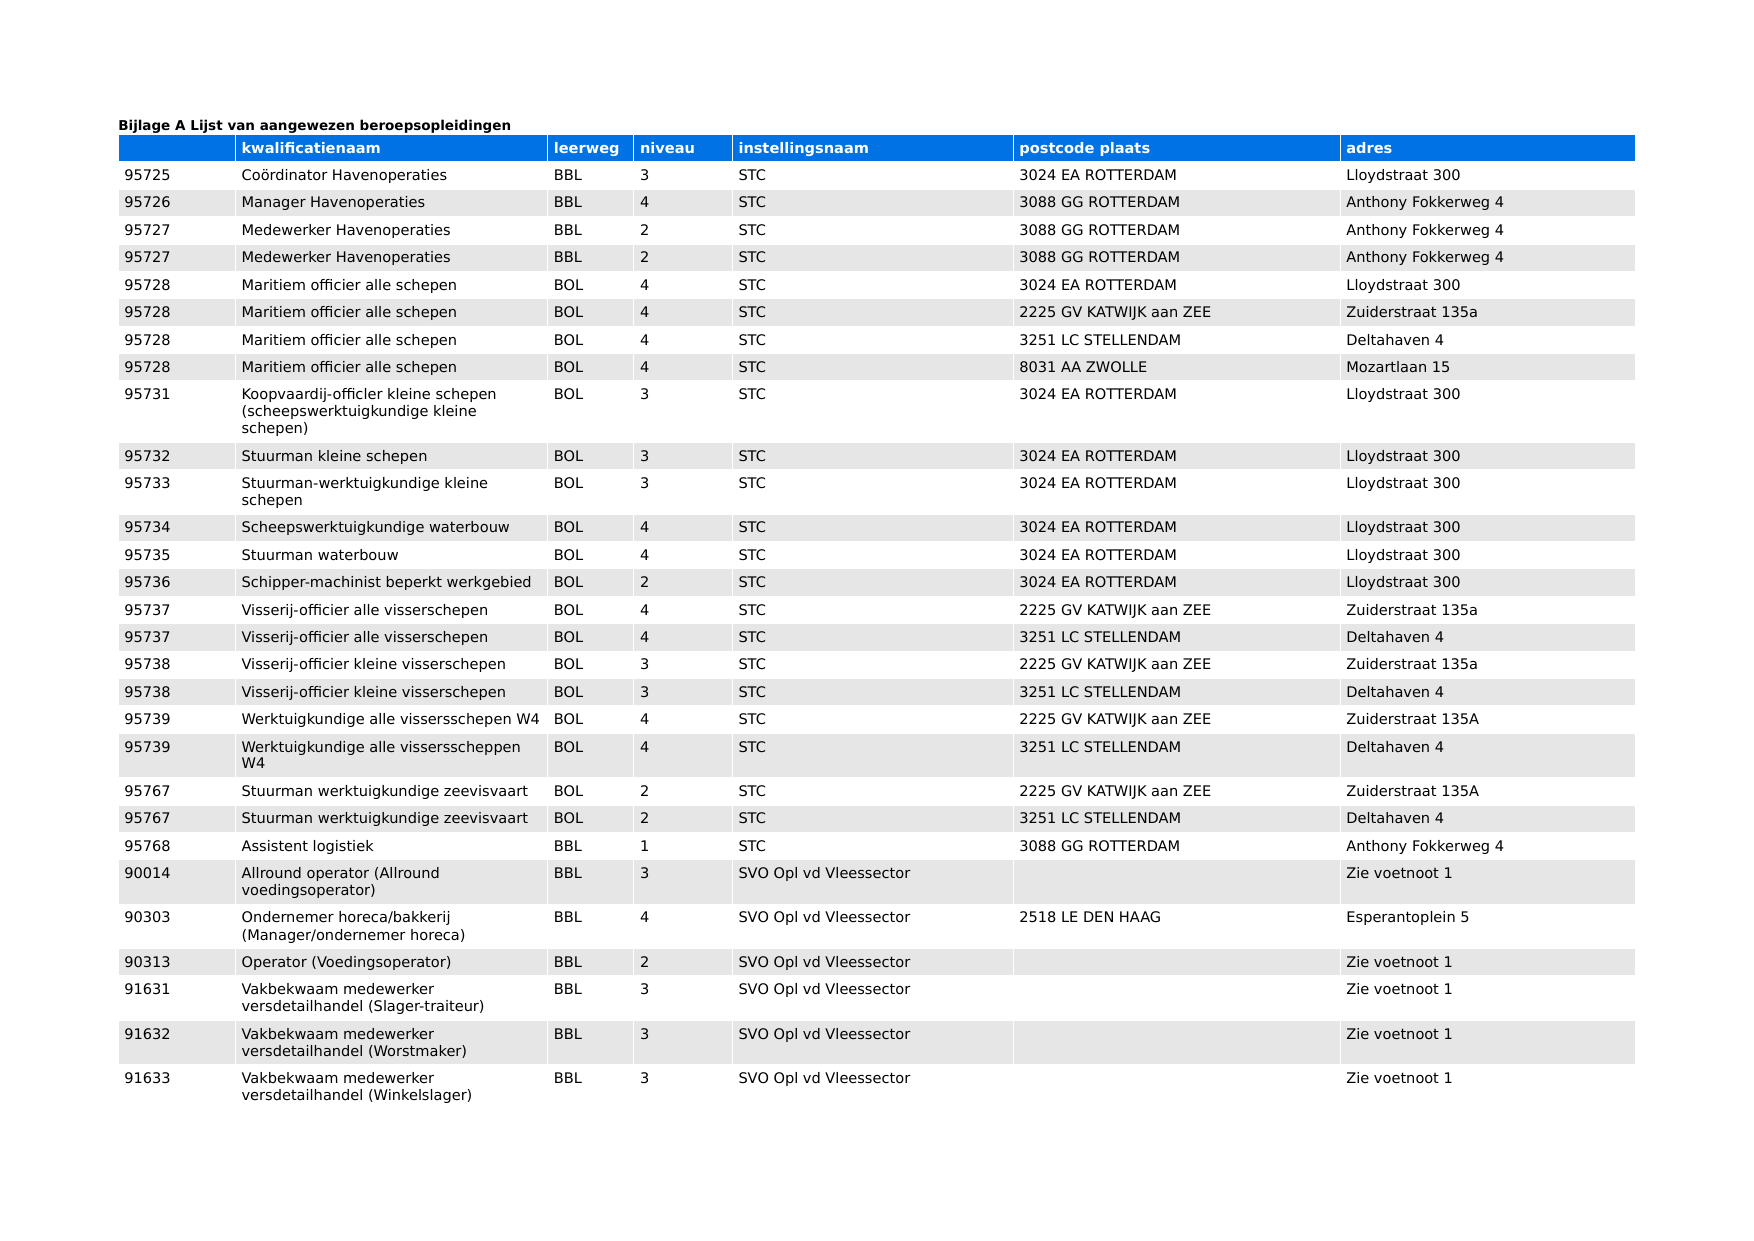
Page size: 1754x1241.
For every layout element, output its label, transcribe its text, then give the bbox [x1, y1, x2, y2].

table_cell BOL [548, 679, 633, 705]
table_cell STC [733, 706, 1013, 733]
table_cell STC [733, 679, 1013, 705]
table_cell 3 [634, 976, 732, 1020]
table_cell STC [733, 515, 1013, 541]
table_cell 2 [634, 217, 732, 243]
table_cell 3024 EA ROTTERDAM [1014, 569, 1340, 596]
table_cell Anthony Fokkerweg 4 [1341, 217, 1635, 243]
table_cell 95737 [119, 597, 235, 623]
table_cell [1014, 1021, 1340, 1064]
table_cell SVO Opl vd Vleessector [733, 949, 1013, 975]
table_cell 95737 [119, 624, 235, 651]
table_cell 1 [634, 833, 732, 859]
table_cell BOL [548, 443, 633, 469]
table_cell STC [733, 652, 1013, 678]
table_cell 90303 [119, 905, 235, 948]
table_cell STC [733, 162, 1013, 189]
table_cell BOL [548, 624, 633, 651]
table_cell postcode plaats [1014, 135, 1340, 161]
table_cell STC [733, 327, 1013, 353]
table_cell Lloydstraat 300 [1341, 542, 1635, 568]
table_cell 4 [634, 190, 732, 216]
table_cell SVO Opl vd Vleessector [733, 1065, 1013, 1108]
table_cell STC [733, 806, 1013, 832]
table_cell STC [733, 272, 1013, 298]
table_cell BBL [548, 217, 633, 243]
table_cell Lloydstraat 300 [1341, 470, 1635, 513]
table_cell 4 [634, 734, 732, 777]
table_cell Schipper-machinist beperkt werkgebied [236, 569, 547, 596]
table_cell Anthony Fokkerweg 4 [1341, 833, 1635, 859]
table_cell 3024 EA ROTTERDAM [1014, 542, 1340, 568]
table_cell 4 [634, 327, 732, 353]
table_cell STC [733, 190, 1013, 216]
table_cell Lloydstraat 300 [1341, 569, 1635, 596]
table_cell 3 [634, 1021, 732, 1064]
table_cell 95732 [119, 443, 235, 469]
table_cell STC [733, 217, 1013, 243]
table_cell Zuiderstraat 135a [1341, 597, 1635, 623]
table_cell 3088 GG ROTTERDAM [1014, 245, 1340, 271]
table_cell Lloydstraat 300 [1341, 272, 1635, 298]
table_cell BOL [548, 652, 633, 678]
table_cell Visserij-officier alle visserschepen [236, 597, 547, 623]
table_cell BOL [548, 272, 633, 298]
table_cell Scheepswerktuigkundige waterbouw [236, 515, 547, 541]
table_cell SVO Opl vd Vleessector [733, 1021, 1013, 1064]
table_cell 95739 [119, 734, 235, 777]
table_cell [1014, 949, 1340, 975]
table_cell STC [733, 778, 1013, 804]
table_cell 3088 GG ROTTERDAM [1014, 833, 1340, 859]
table_cell STC [733, 299, 1013, 326]
table_cell BBL [548, 190, 633, 216]
table_cell 8031 AA ZWOLLE [1014, 354, 1340, 380]
table_cell SVO Opl vd Vleessector [733, 905, 1013, 948]
table_cell SVO Opl vd Vleessector [733, 860, 1013, 904]
table_cell Deltahaven 4 [1341, 734, 1635, 777]
table_cell Anthony Fokkerweg 4 [1341, 245, 1635, 271]
table_cell Deltahaven 4 [1341, 624, 1635, 651]
table_cell Zuiderstraat 135A [1341, 778, 1635, 804]
table_cell BBL [548, 162, 633, 189]
table_cell 4 [634, 706, 732, 733]
table_cell SVO Opl vd Vleessector [733, 976, 1013, 1020]
table_cell BBL [548, 1021, 633, 1064]
table_cell BOL [548, 734, 633, 777]
table_cell instellingsnaam [733, 135, 1013, 161]
table_cell BBL [548, 976, 633, 1020]
table_cell Lloydstraat 300 [1341, 381, 1635, 442]
table_cell 2225 GV KATWIJK aan ZEE [1014, 778, 1340, 804]
table_cell STC [733, 569, 1013, 596]
table_cell Medewerker Havenoperaties [236, 217, 547, 243]
table_cell BOL [548, 597, 633, 623]
table_cell Lloydstraat 300 [1341, 162, 1635, 189]
table_cell 2 [634, 778, 732, 804]
table_cell Deltahaven 4 [1341, 806, 1635, 832]
table_cell Maritiem officier alle schepen [236, 354, 547, 380]
table_cell 95727 [119, 245, 235, 271]
table_cell 91633 [119, 1065, 235, 1108]
table_cell 2225 GV KATWIJK aan ZEE [1014, 652, 1340, 678]
table_cell Operator (Voedingsoperator) [236, 949, 547, 975]
table_cell Anthony Fokkerweg 4 [1341, 190, 1635, 216]
table_cell BBL [548, 905, 633, 948]
table_cell Stuurman werktuigkundige zeevisvaart [236, 778, 547, 804]
table_cell BBL [548, 245, 633, 271]
table_cell Werktuigkundige alle vissersscheppen W4 [236, 734, 547, 777]
table_cell Visserij-officier kleine visserschepen [236, 652, 547, 678]
table_cell STC [733, 443, 1013, 469]
table_cell 3 [634, 1065, 732, 1108]
table_cell 4 [634, 354, 732, 380]
table_cell 2518 LE DEN HAAG [1014, 905, 1340, 948]
table_cell niveau [634, 135, 732, 161]
table_cell 3024 EA ROTTERDAM [1014, 272, 1340, 298]
table_cell [1014, 860, 1340, 904]
table_cell Stuurman werktuigkundige zeevisvaart [236, 806, 547, 832]
table_cell 91632 [119, 1021, 235, 1064]
table_cell 3024 EA ROTTERDAM [1014, 381, 1340, 442]
table_cell 3 [634, 162, 732, 189]
table_cell 95734 [119, 515, 235, 541]
table_cell STC [733, 833, 1013, 859]
table_cell Mozartlaan 15 [1341, 354, 1635, 380]
table_cell 3251 LC STELLENDAM [1014, 327, 1340, 353]
table_cell Assistent logistiek [236, 833, 547, 859]
table_cell Visserij-officier alle visserschepen [236, 624, 547, 651]
table_cell 91631 [119, 976, 235, 1020]
table_cell BOL [548, 569, 633, 596]
table_cell 3024 EA ROTTERDAM [1014, 443, 1340, 469]
table_cell STC [733, 542, 1013, 568]
table_cell STC [733, 381, 1013, 442]
table_cell 3 [634, 860, 732, 904]
table_cell Werktuigkundige alle vissersschepen W4 [236, 706, 547, 733]
table_cell Coördinator Havenoperaties [236, 162, 547, 189]
table_cell Deltahaven 4 [1341, 327, 1635, 353]
table_cell Manager Havenoperaties [236, 190, 547, 216]
table_cell 95738 [119, 679, 235, 705]
table_cell 95728 [119, 299, 235, 326]
table_cell STC [733, 470, 1013, 513]
table_cell Zie voetnoot 1 [1341, 949, 1635, 975]
table_cell [119, 135, 235, 161]
table_cell 95733 [119, 470, 235, 513]
table_cell BBL [548, 949, 633, 975]
table_cell STC [733, 354, 1013, 380]
table_cell [1014, 976, 1340, 1020]
table_cell Esperantoplein 5 [1341, 905, 1635, 948]
table_cell 95767 [119, 778, 235, 804]
table_cell Koopvaardij-officler kleine schepen (scheepswerktuigkundige kleine schepen) [236, 381, 547, 442]
table_cell BOL [548, 381, 633, 442]
table_cell 95735 [119, 542, 235, 568]
table_cell 2225 GV KATWIJK aan ZEE [1014, 299, 1340, 326]
table_cell 3024 EA ROTTERDAM [1014, 162, 1340, 189]
table_cell 4 [634, 597, 732, 623]
table_header Bijlage A Lijst van aangewezen beroepsopleidingen [118, 118, 1636, 134]
table_cell 95736 [119, 569, 235, 596]
table_cell 90313 [119, 949, 235, 975]
table_cell 3088 GG ROTTERDAM [1014, 190, 1340, 216]
table_cell 4 [634, 299, 732, 326]
table_cell Maritiem officier alle schepen [236, 299, 547, 326]
table_cell 95728 [119, 327, 235, 353]
table_cell STC [733, 624, 1013, 651]
table_cell 3024 EA ROTTERDAM [1014, 470, 1340, 513]
table_cell 4 [634, 272, 732, 298]
table_cell kwalificatienaam [236, 135, 547, 161]
table_cell Vakbekwaam medewerker versdetailhandel (Slager-traiteur) [236, 976, 547, 1020]
table_cell 3251 LC STELLENDAM [1014, 734, 1340, 777]
table_cell Zuiderstraat 135a [1341, 299, 1635, 326]
table_cell 3251 LC STELLENDAM [1014, 679, 1340, 705]
table_cell BOL [548, 778, 633, 804]
table_cell 3251 LC STELLENDAM [1014, 624, 1340, 651]
table_cell 2 [634, 245, 732, 271]
table_cell Medewerker Havenoperaties [236, 245, 547, 271]
table_cell 95726 [119, 190, 235, 216]
table_cell 95727 [119, 217, 235, 243]
table_cell STC [733, 597, 1013, 623]
table_cell 3024 EA ROTTERDAM [1014, 515, 1340, 541]
table_cell 95725 [119, 162, 235, 189]
table_cell Visserij-officier kleine visserschepen [236, 679, 547, 705]
table_cell 4 [634, 515, 732, 541]
table_cell Lloydstraat 300 [1341, 443, 1635, 469]
table_cell Vakbekwaam medewerker versdetailhandel (Worstmaker) [236, 1021, 547, 1064]
table_cell BOL [548, 542, 633, 568]
table_cell Zie voetnoot 1 [1341, 1065, 1635, 1108]
table_cell BOL [548, 354, 633, 380]
table_cell Zuiderstraat 135A [1341, 706, 1635, 733]
table_cell BBL [548, 860, 633, 904]
table_cell Zie voetnoot 1 [1341, 1021, 1635, 1064]
table_cell Stuurman-werktuigkundige kleine schepen [236, 470, 547, 513]
table_cell 3 [634, 470, 732, 513]
table_cell [1014, 1065, 1340, 1108]
table_cell 4 [634, 624, 732, 651]
table_cell Zie voetnoot 1 [1341, 860, 1635, 904]
table_cell 3 [634, 443, 732, 469]
table_cell BOL [548, 299, 633, 326]
table_cell Allround operator (Allround voedingsoperator) [236, 860, 547, 904]
table_cell 95728 [119, 272, 235, 298]
table_cell STC [733, 245, 1013, 271]
table_cell 4 [634, 905, 732, 948]
table_cell 3251 LC STELLENDAM [1014, 806, 1340, 832]
table_cell Lloydstraat 300 [1341, 515, 1635, 541]
table_cell 95738 [119, 652, 235, 678]
table_cell Maritiem officier alle schepen [236, 272, 547, 298]
table_cell 2225 GV KATWIJK aan ZEE [1014, 706, 1340, 733]
table_cell leerweg [548, 135, 633, 161]
table_cell 3 [634, 652, 732, 678]
table_cell Stuurman kleine schepen [236, 443, 547, 469]
table_cell STC [733, 734, 1013, 777]
table_cell 4 [634, 542, 732, 568]
table_cell Maritiem officier alle schepen [236, 327, 547, 353]
table_cell 95768 [119, 833, 235, 859]
table_cell 2 [634, 569, 732, 596]
table_cell BBL [548, 1065, 633, 1108]
table_cell 2 [634, 949, 732, 975]
table_cell Zuiderstraat 135a [1341, 652, 1635, 678]
table_cell 3088 GG ROTTERDAM [1014, 217, 1340, 243]
table_cell Zie voetnoot 1 [1341, 976, 1635, 1020]
table_cell 3 [634, 381, 732, 442]
table_cell BOL [548, 470, 633, 513]
table_cell 3 [634, 679, 732, 705]
table_cell 2225 GV KATWIJK aan ZEE [1014, 597, 1340, 623]
table_cell BBL [548, 833, 633, 859]
table_cell adres [1341, 135, 1635, 161]
table_cell 95767 [119, 806, 235, 832]
table_cell Deltahaven 4 [1341, 679, 1635, 705]
table_cell BOL [548, 706, 633, 733]
table_cell Vakbekwaam medewerker versdetailhandel (Winkelslager) [236, 1065, 547, 1108]
table_cell 95728 [119, 354, 235, 380]
table_cell BOL [548, 515, 633, 541]
table_cell 95731 [119, 381, 235, 442]
table_cell BOL [548, 327, 633, 353]
table_cell Ondernemer horeca/bakkerij (Manager/ondernemer horeca) [236, 905, 547, 948]
table_cell 2 [634, 806, 732, 832]
table_cell 95739 [119, 706, 235, 733]
table_cell BOL [548, 806, 633, 832]
table_cell 90014 [119, 860, 235, 904]
table_cell Stuurman waterbouw [236, 542, 547, 568]
